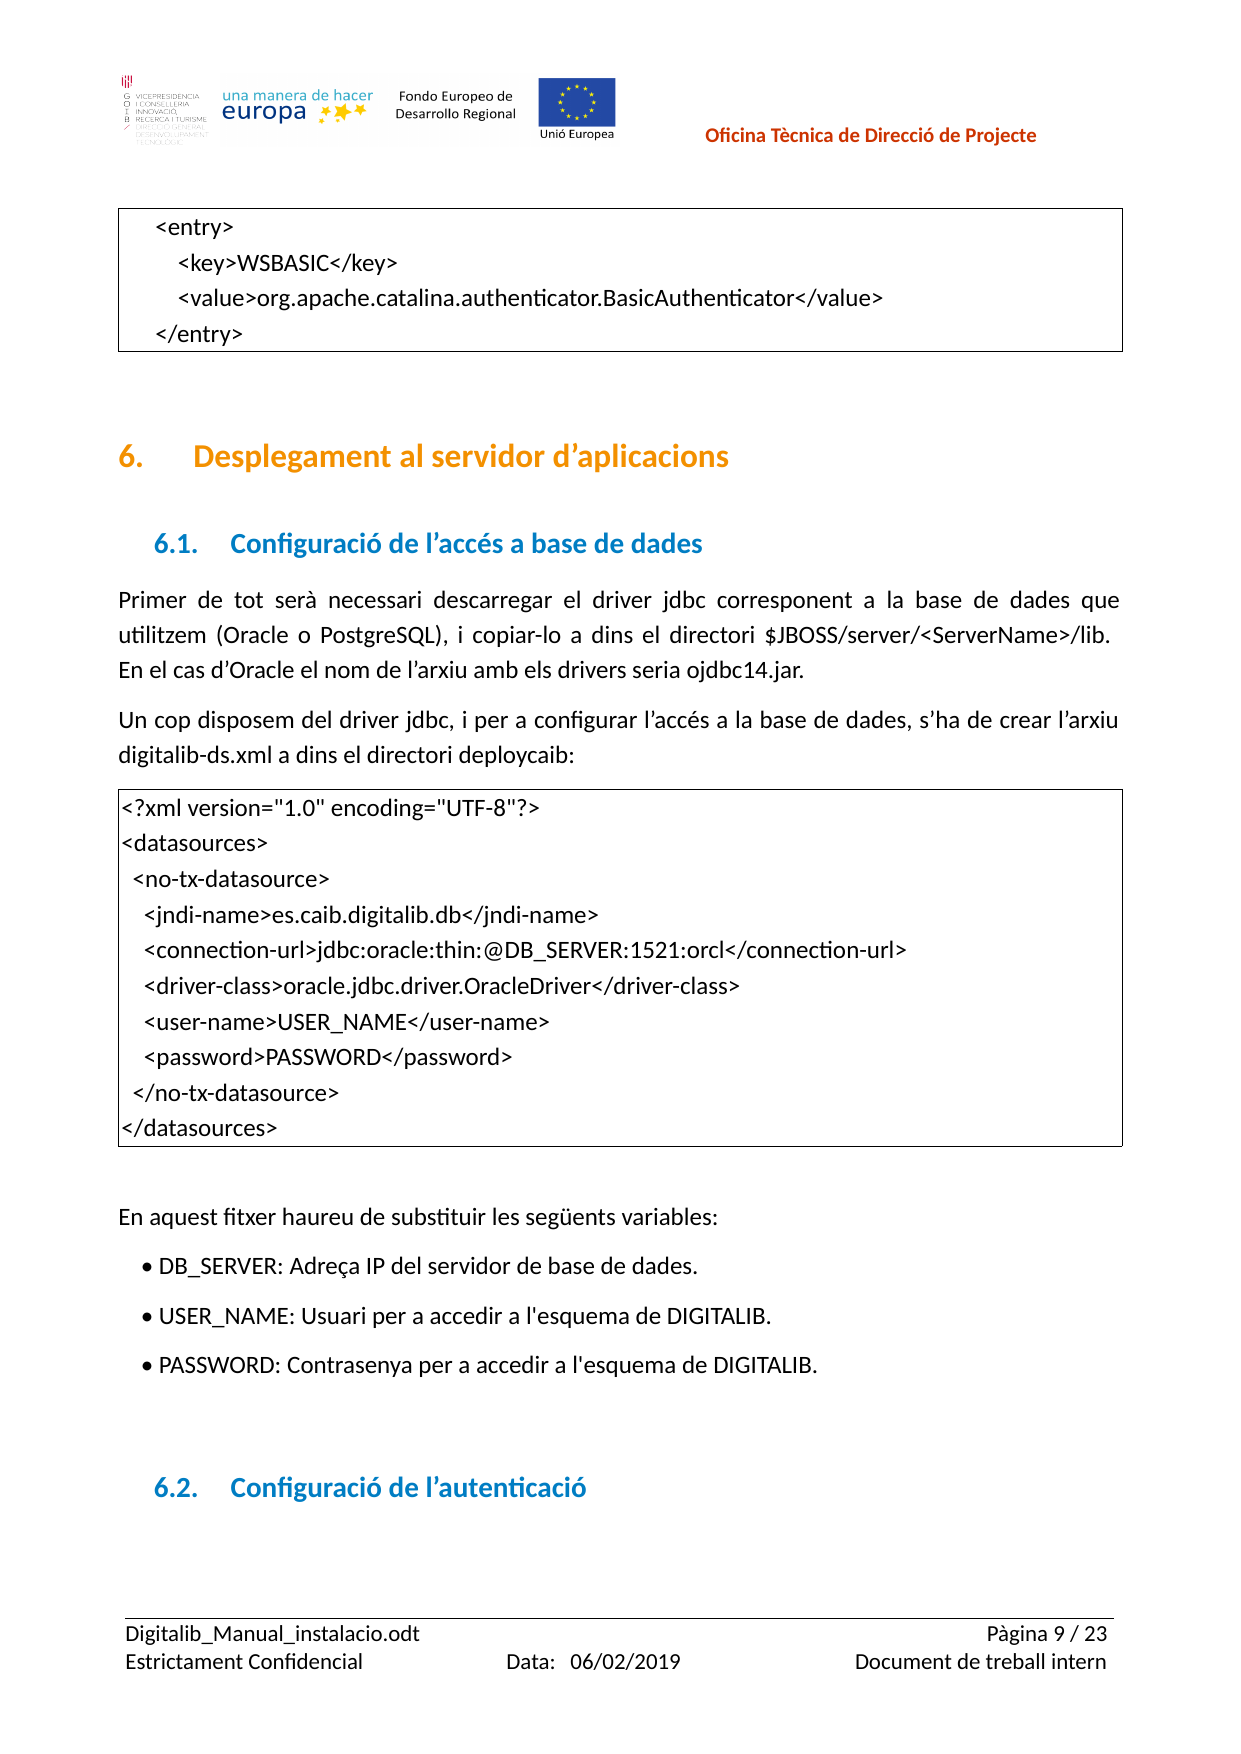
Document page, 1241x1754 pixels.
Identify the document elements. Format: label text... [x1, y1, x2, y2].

text <jndi-name>es.caib.digitalib.db</jndi-name> [119, 896, 1122, 929]
text <datasources> [119, 824, 1122, 858]
picture [118, 73, 213, 147]
text <key>WSBASIC</key> [119, 244, 1122, 277]
picture [219, 73, 621, 147]
text <driver-class>oracle.jdbc.driver.OracleDriver</driver-class> [119, 967, 1122, 1001]
subtitle Configuració de l’autenticació [153, 1469, 1122, 1505]
text <value>org.apache.catalina.authenticator.BasicAuthenticator</value> [119, 279, 1122, 313]
subtitle Configuració de l’accés a base de dades [153, 525, 1122, 561]
text </no-tx-datasource> [119, 1074, 1122, 1107]
text <no-tx-datasource> [119, 860, 1122, 894]
text <password>PASSWORD</password> [119, 1038, 1122, 1072]
text <user-name>USER_NAME</user-name> [119, 1003, 1122, 1036]
text </datasources> [119, 1109, 1122, 1146]
text Primer de tot serà necessari descarregar el driver jdbc corresponent a la base de dades que utilitzem (Oracle o PostgreSQL), i copiar-lo a dins el directori $JBOSS/server/<ServerName>/lib. En el cas d’Oracle el nom de l’arxiu amb els drivers seria ojdbc14.jar. [118, 585, 1122, 685]
text • PASSWORD: Contrasenya per a accedir a l'esquema de DIGITALIB. [118, 1349, 1122, 1380]
text <connection-url>jdbc:oracle:thin:@DB_SERVER:1521:orcl</connection-url> [119, 931, 1122, 965]
text <entry> [119, 209, 1122, 242]
text • USER_NAME: Usuari per a accedir a l'esquema de DIGITALIB. [118, 1300, 1122, 1330]
text Un cop disposem del driver jdbc, i per a configurar l’accés a la base de dades, s’ha de crear l’arxiu digitalib-ds.xml a dins el directori deploycaib: [118, 704, 1122, 770]
subtitle Desplegament al servidor d’aplicacions [118, 434, 1122, 475]
text </entry> [119, 315, 1122, 351]
text <?xml version="1.0" encoding="UTF-8"?> [119, 790, 1122, 822]
text • DB_SERVER: Adreça IP del servidor de base de dades. [118, 1250, 1122, 1281]
text En aquest fitxer haureu de substituir les següents variables: [118, 1201, 1122, 1231]
